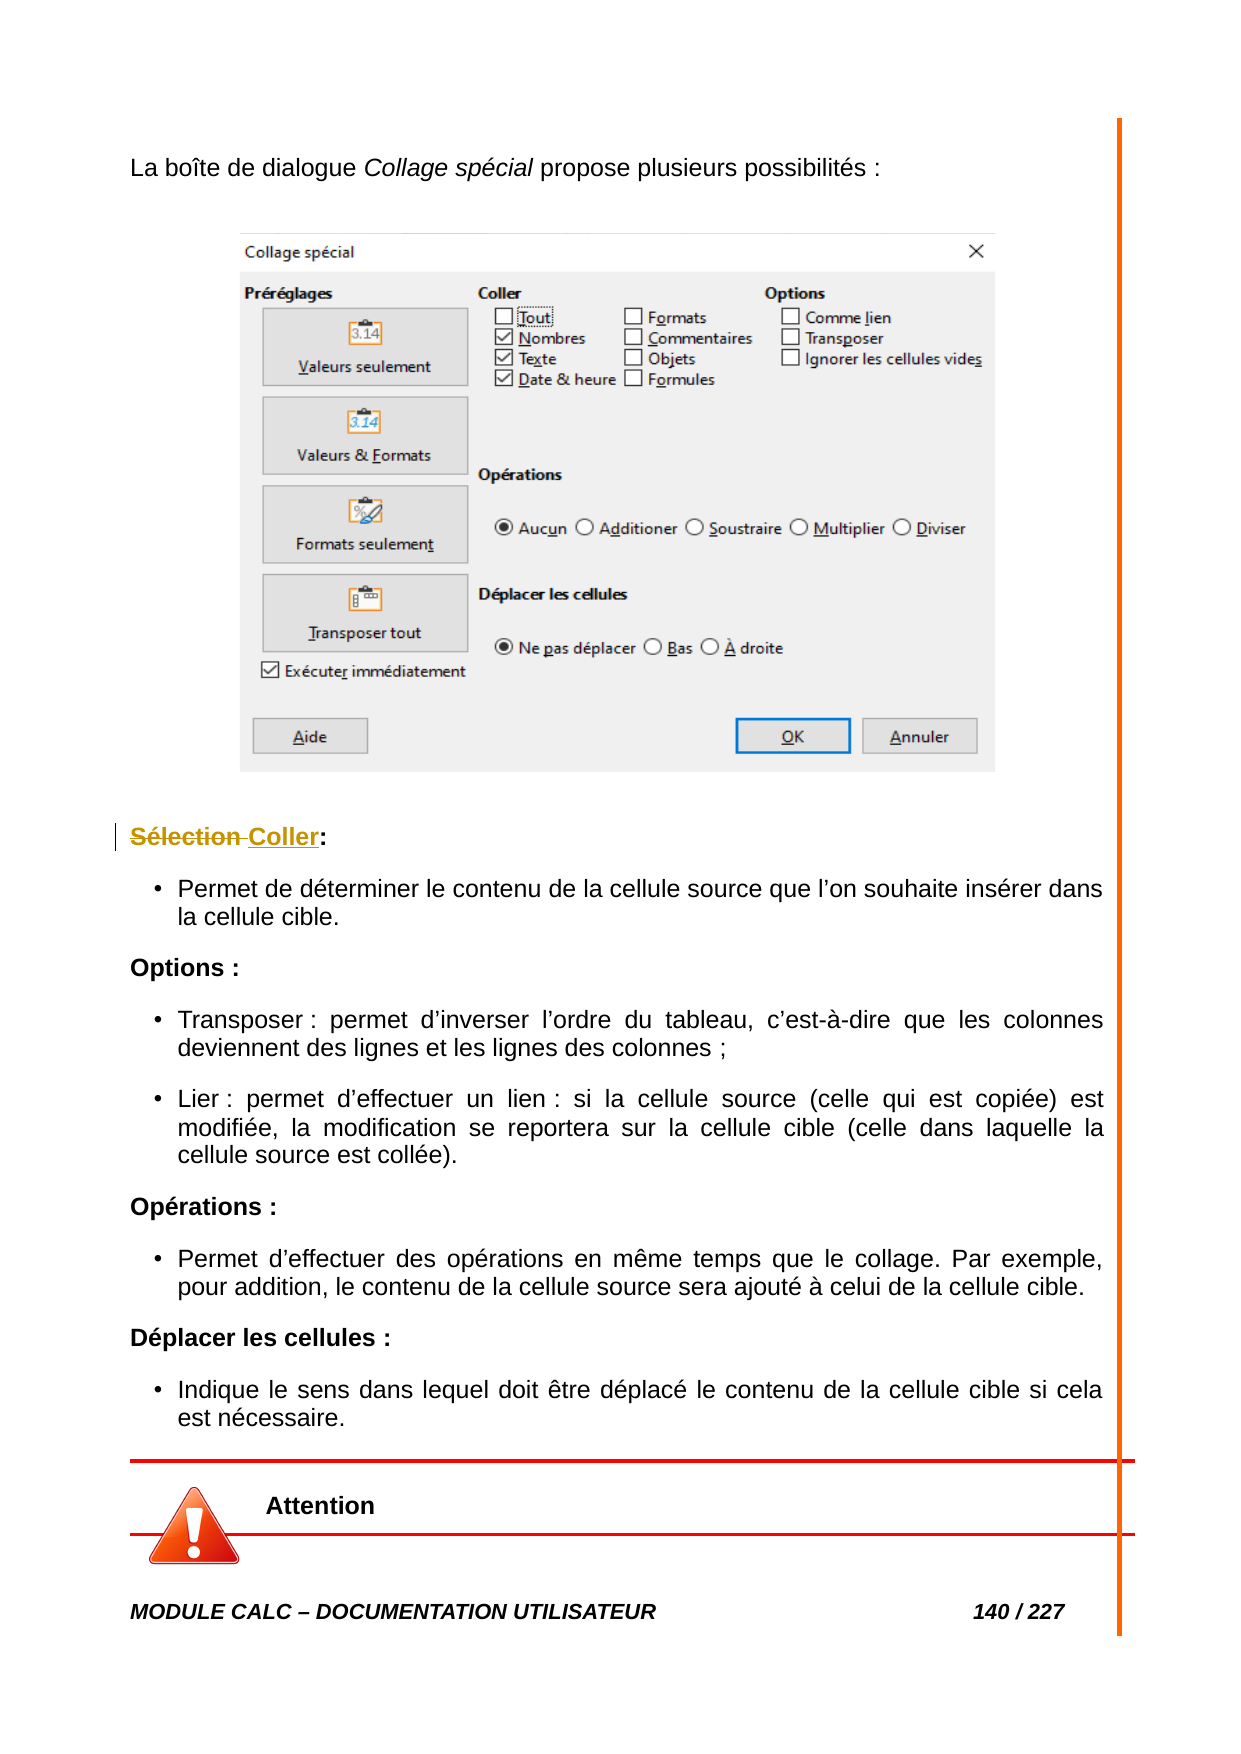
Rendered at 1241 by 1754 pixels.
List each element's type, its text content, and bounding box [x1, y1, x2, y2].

text Opérations : [130, 1193, 1105, 1221]
text Options : [130, 954, 1105, 982]
list Indique le sens dans lequel doit être déplacé le contenu de la cellule cible si cela est nécessaire. [153, 1376, 1105, 1431]
list Lier : permet d’effectuer un lien : si la cellule source (celle qui est copiée) est modifiée, la modification se reportera sur la cellule cible (celle dans laquelle la cellule source est collée). [153, 1085, 1105, 1169]
text Coller: [130, 823, 1105, 851]
list Transposer : permet d’inverser l’ordre du tableau, c’est-à-dire que les colonnes deviennent des lignes et les lignes des colonnes ; [153, 1006, 1105, 1062]
list Permet d’effectuer des opérations en même temps que le collage. Par exemple, pour addition, le contenu de la cellule source sera ajouté à celui de la cellule cible. [153, 1244, 1105, 1300]
table_header Attention [260, 1463, 1117, 1533]
text La boîte de dialogue Collage spécial propose plusieurs possibilités : [130, 153, 1105, 181]
list Permet de déterminer le contenu de la cellule source que l’on souhaite insérer dans la cellule cible. [153, 874, 1105, 931]
picture [135, 1468, 254, 1587]
picture [239, 233, 996, 772]
text Déplacer les cellules : [130, 1324, 1105, 1352]
table_header [130, 1463, 259, 1533]
